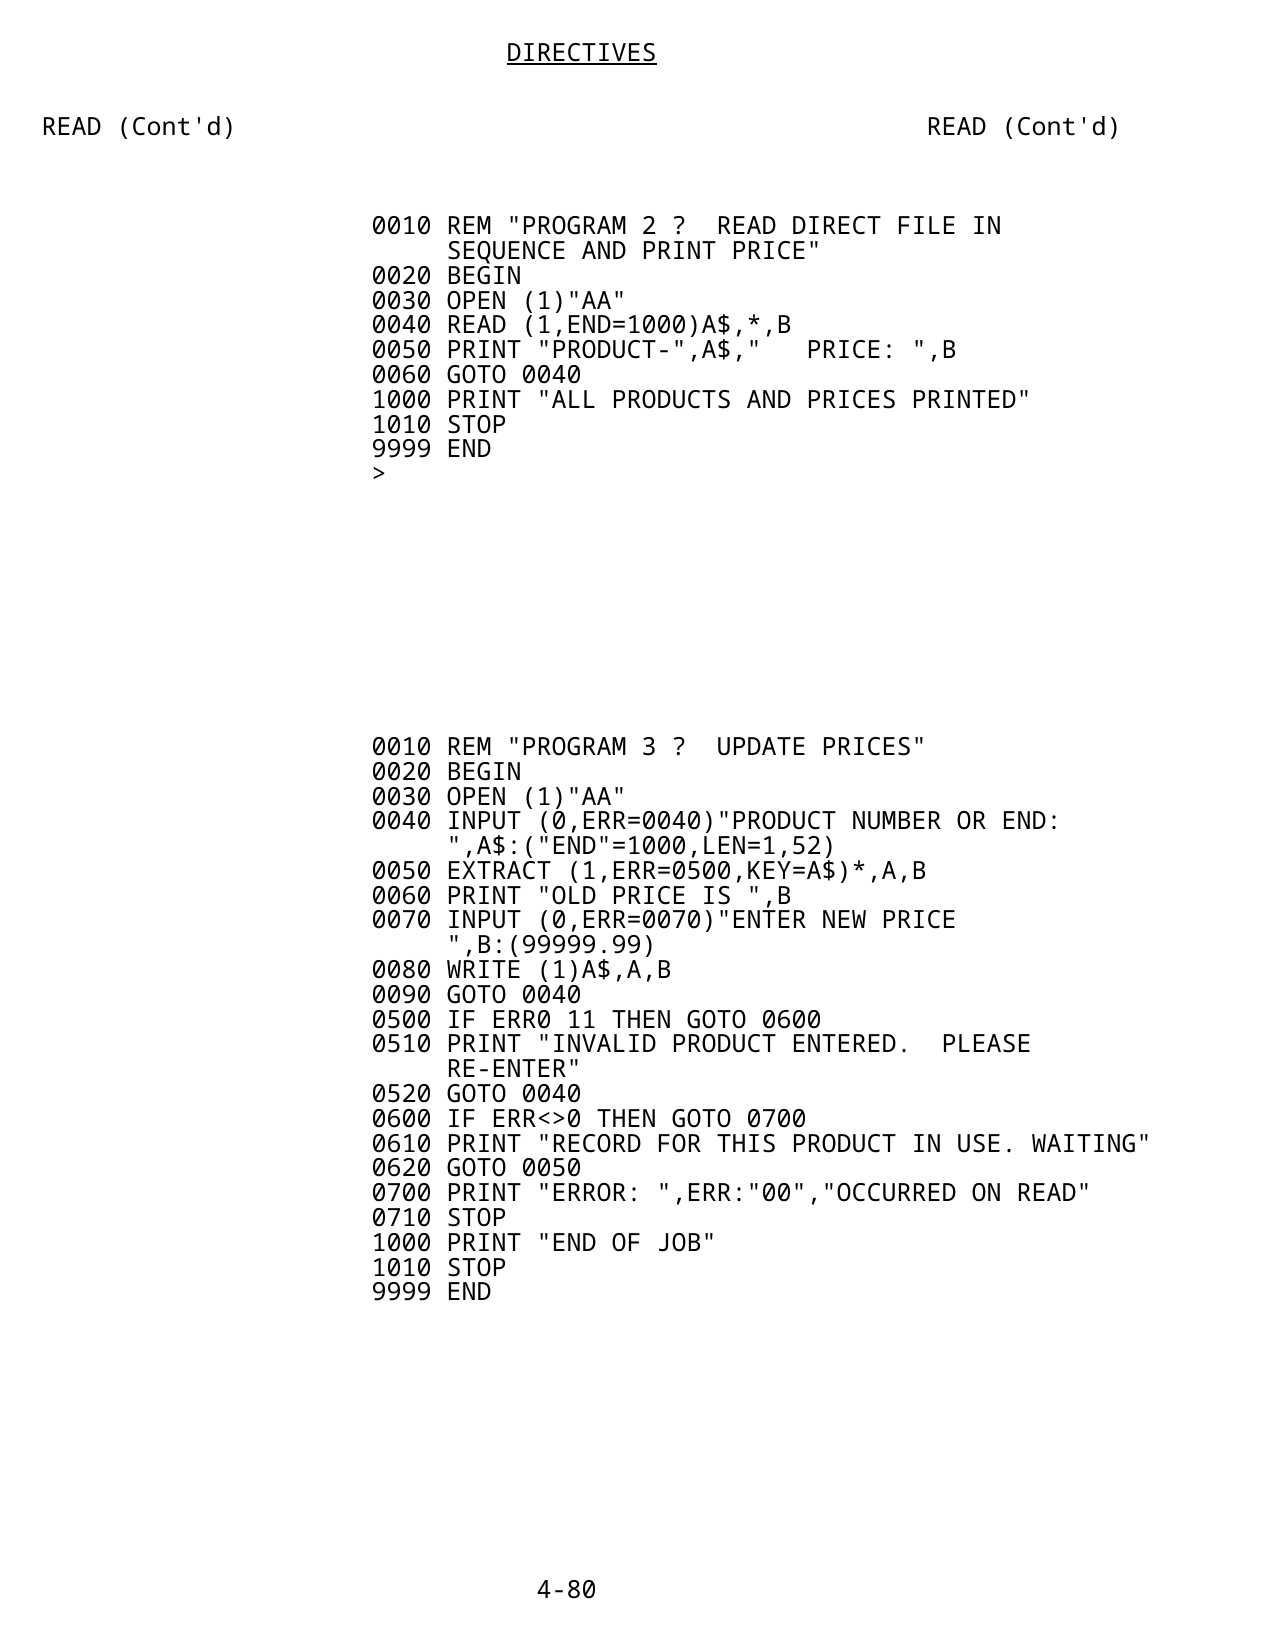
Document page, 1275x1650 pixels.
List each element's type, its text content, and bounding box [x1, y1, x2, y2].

text ",A$:("END"=1000,LEN=1,52) [41, 835, 1234, 859]
text SEQUENCE AND PRINT PRICE" [41, 240, 1234, 264]
text 0090 GOTO 0040 [41, 983, 1234, 1008]
text 0010 REM "PROGRAM 2 ? READ DIRECT FILE IN [41, 215, 1234, 240]
text 0620 GOTO 0050 [41, 1157, 1234, 1182]
text 0060 GOTO 0040 [41, 364, 1234, 388]
text 0050 EXTRACT (1,ERR=0500,KEY=A$)*,A,B [41, 859, 1234, 884]
text 0520 GOTO 0040 [41, 1083, 1234, 1107]
text 0020 BEGIN [41, 264, 1234, 289]
text 0610 PRINT "RECORD FOR THIS PRODUCT IN USE. WAITING" [41, 1132, 1234, 1157]
text ",B:(99999.99) [41, 934, 1234, 959]
text 0040 READ (1,END=1000)A$,*,B [41, 314, 1234, 339]
text READ (Cont'd) READ (Cont'd) [41, 116, 1234, 141]
text 9999 END [41, 438, 1234, 463]
text 0010 REM "PROGRAM 3 ? UPDATE PRICES" [41, 736, 1234, 760]
text 0050 PRINT "PRODUCT-",A$," PRICE: ",B [41, 339, 1234, 364]
text 1010 STOP [41, 1256, 1234, 1281]
text 1010 STOP [41, 413, 1234, 438]
text 0030 OPEN (1)"AA" [41, 289, 1234, 314]
text 0710 STOP [41, 1207, 1234, 1231]
text 0080 WRITE (1)A$,A,B [41, 959, 1234, 983]
text DIRECTIVES [41, 41, 1234, 66]
text 0040 INPUT (0,ERR=0040)"PRODUCT NUMBER OR END: [41, 810, 1234, 835]
text 0020 BEGIN [41, 760, 1234, 785]
text 0600 IF ERR<>0 THEN GOTO 0700 [41, 1107, 1234, 1132]
text > [41, 463, 1234, 488]
text 0060 PRINT "OLD PRICE IS ",B [41, 884, 1234, 909]
text 1000 PRINT "END OF JOB" [41, 1231, 1234, 1256]
text 0070 INPUT (0,ERR=0070)"ENTER NEW PRICE [41, 909, 1234, 934]
text 0030 OPEN (1)"AA" [41, 785, 1234, 810]
text RE-ENTER" [41, 1058, 1234, 1083]
text 0500 IF ERR0 11 THEN GOTO 0600 [41, 1008, 1234, 1033]
text 9999 END [41, 1281, 1234, 1306]
text 4-80 [41, 1578, 1234, 1603]
text 0510 PRINT "INVALID PRODUCT ENTERED. PLEASE [41, 1033, 1234, 1058]
text 1000 PRINT "ALL PRODUCTS AND PRICES PRINTED" [41, 388, 1234, 413]
text 0700 PRINT "ERROR: ",ERR:"00","OCCURRED ON READ" [41, 1182, 1234, 1207]
